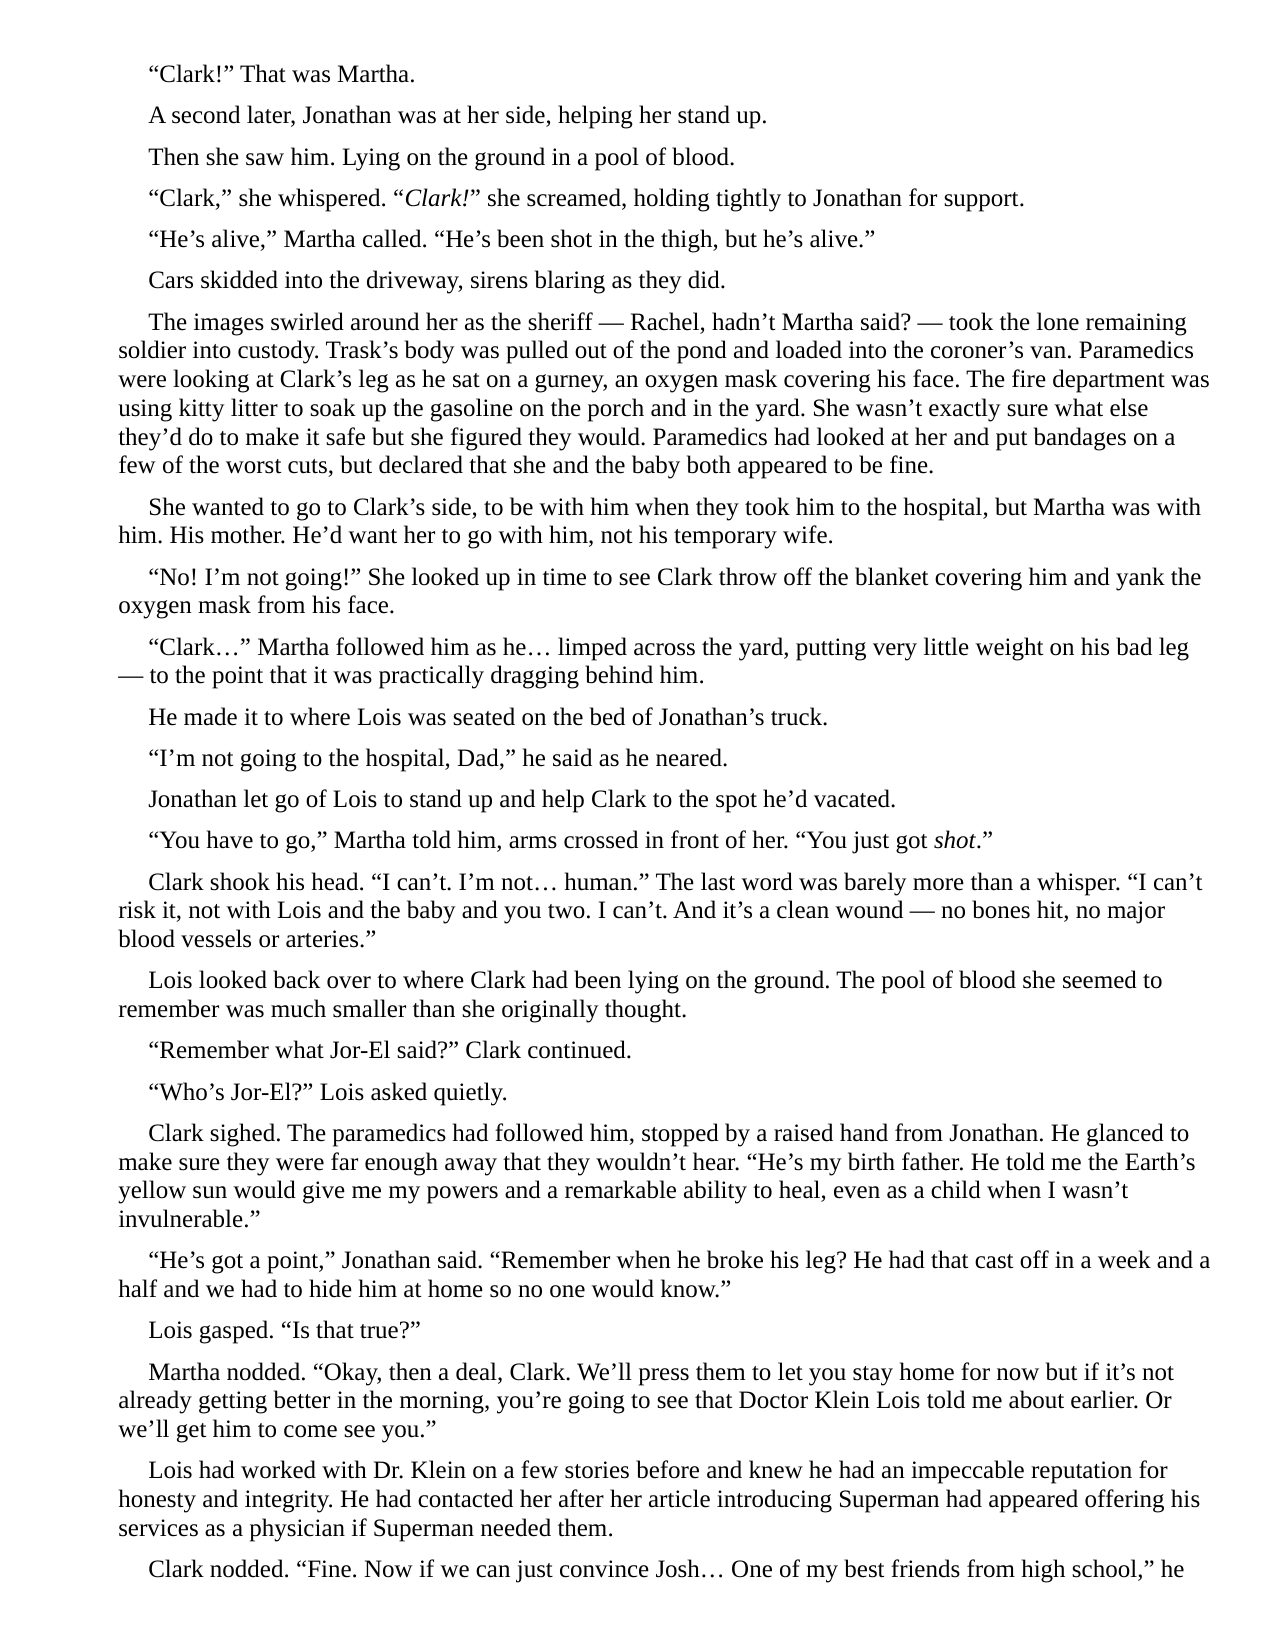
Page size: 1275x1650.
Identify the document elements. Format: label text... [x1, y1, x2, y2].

text Cars skidded into the driveway, sirens blaring as they did. [118, 265, 1216, 294]
text The images swirled around her as the sheriff — Rachel, hadn’t Martha said? — took the lone remaining soldier into custody. Trask’s body was pulled out of the pond and loaded into the coroner’s van. Paramedics were looking at Clark’s leg as he sat on a gurney, an oxygen mask covering his face. The fire department was using kitty litter to soak up the gasoline on the porch and in the yard. She wasn’t exactly sure what else they’d do to make it safe but she figured they would. Paramedics had looked at her and put bandages on a few of the worst cuts, but declared that she and the baby both appeared to be fine. [118, 307, 1216, 479]
text “Clark!” That was Martha. [118, 59, 1216, 88]
text Lois looked back over to where Clark had been lying on the ground. The pool of blood she seemed to remember was much smaller than she originally thought. [118, 965, 1216, 1023]
text Clark sighed. The paramedics had followed him, stopped by a raised hand from Jonathan. He glanced to make sure they were far enough away that they wouldn’t hear. “He’s my birth father. He told me the Earth’s yellow sun would give me my powers and a remarkable ability to heal, even as a child when I wasn’t invulnerable.” [118, 1118, 1216, 1233]
text “Clark…” Martha followed him as he… limped across the yard, putting very little weight on his bad leg — to the point that it was practically dragging behind him. [118, 632, 1216, 689]
text “Who’s Jor-El?” Lois asked quietly. [118, 1077, 1216, 1105]
text A second later, Jonathan was at her side, helping her stand up. [118, 100, 1216, 129]
text He made it to where Lois was seated on the bed of Jonathan’s truck. [118, 702, 1216, 730]
text “I’m not going to the hospital, Dad,” he said as he neared. [118, 743, 1216, 772]
text Lois gasped. “Is that true?” [118, 1315, 1216, 1344]
text Jonathan let go of Lois to stand up and help Clark to the spot he’d vacated. [118, 784, 1216, 813]
text “He’s alive,” Martha called. “He’s been shot in the thigh, but he’s alive.” [118, 224, 1216, 253]
text “No! I’m not going!” She looked up in time to see Clark throw off the blanket covering him and yank the oxygen mask from his face. [118, 562, 1216, 619]
text “You have to go,” Martha told him, arms crossed in front of her. “You just got shot.” [118, 825, 1216, 854]
text “He’s got a point,” Jonathan said. “Remember when he broke his leg? He had that cast off in a week and a half and we had to hide him at home so no one would know.” [118, 1245, 1216, 1303]
text She wanted to go to Clark’s side, to be with him when they took him to the hospital, but Martha was with him. His mother. He’d want her to go with him, not his temporary wife. [118, 492, 1216, 549]
text “Clark,” she whispered. “Clark!” she screamed, holding tightly to Jonathan for support. [118, 183, 1216, 212]
text Clark nodded. “Fine. Now if we can just convince Josh… One of my best friends from high school,” he [118, 1554, 1216, 1583]
text “Remember what Jor-El said?” Clark continued. [118, 1035, 1216, 1064]
text Clark shook his head. “I can’t. I’m not… human.” The last word was barely more than a whisper. “I can’t risk it, not with Lois and the baby and you two. I can’t. And it’s a clean wound — no bones hit, no major blood vessels or arteries.” [118, 867, 1216, 953]
text Lois had worked with Dr. Klein on a few stories before and knew he had an impeccable reputation for honesty and integrity. He had contacted her after her article introducing Superman had appeared offering his services as a physician if Superman needed them. [118, 1455, 1216, 1542]
text Then she saw him. Lying on the ground in a pool of blood. [118, 142, 1216, 170]
text Martha nodded. “Okay, then a deal, Clark. We’ll press them to let you stay home for now but if it’s not already getting better in the morning, you’re going to see that Doctor Klein Lois told me about earlier. Or we’ll get him to come see you.” [118, 1357, 1216, 1443]
